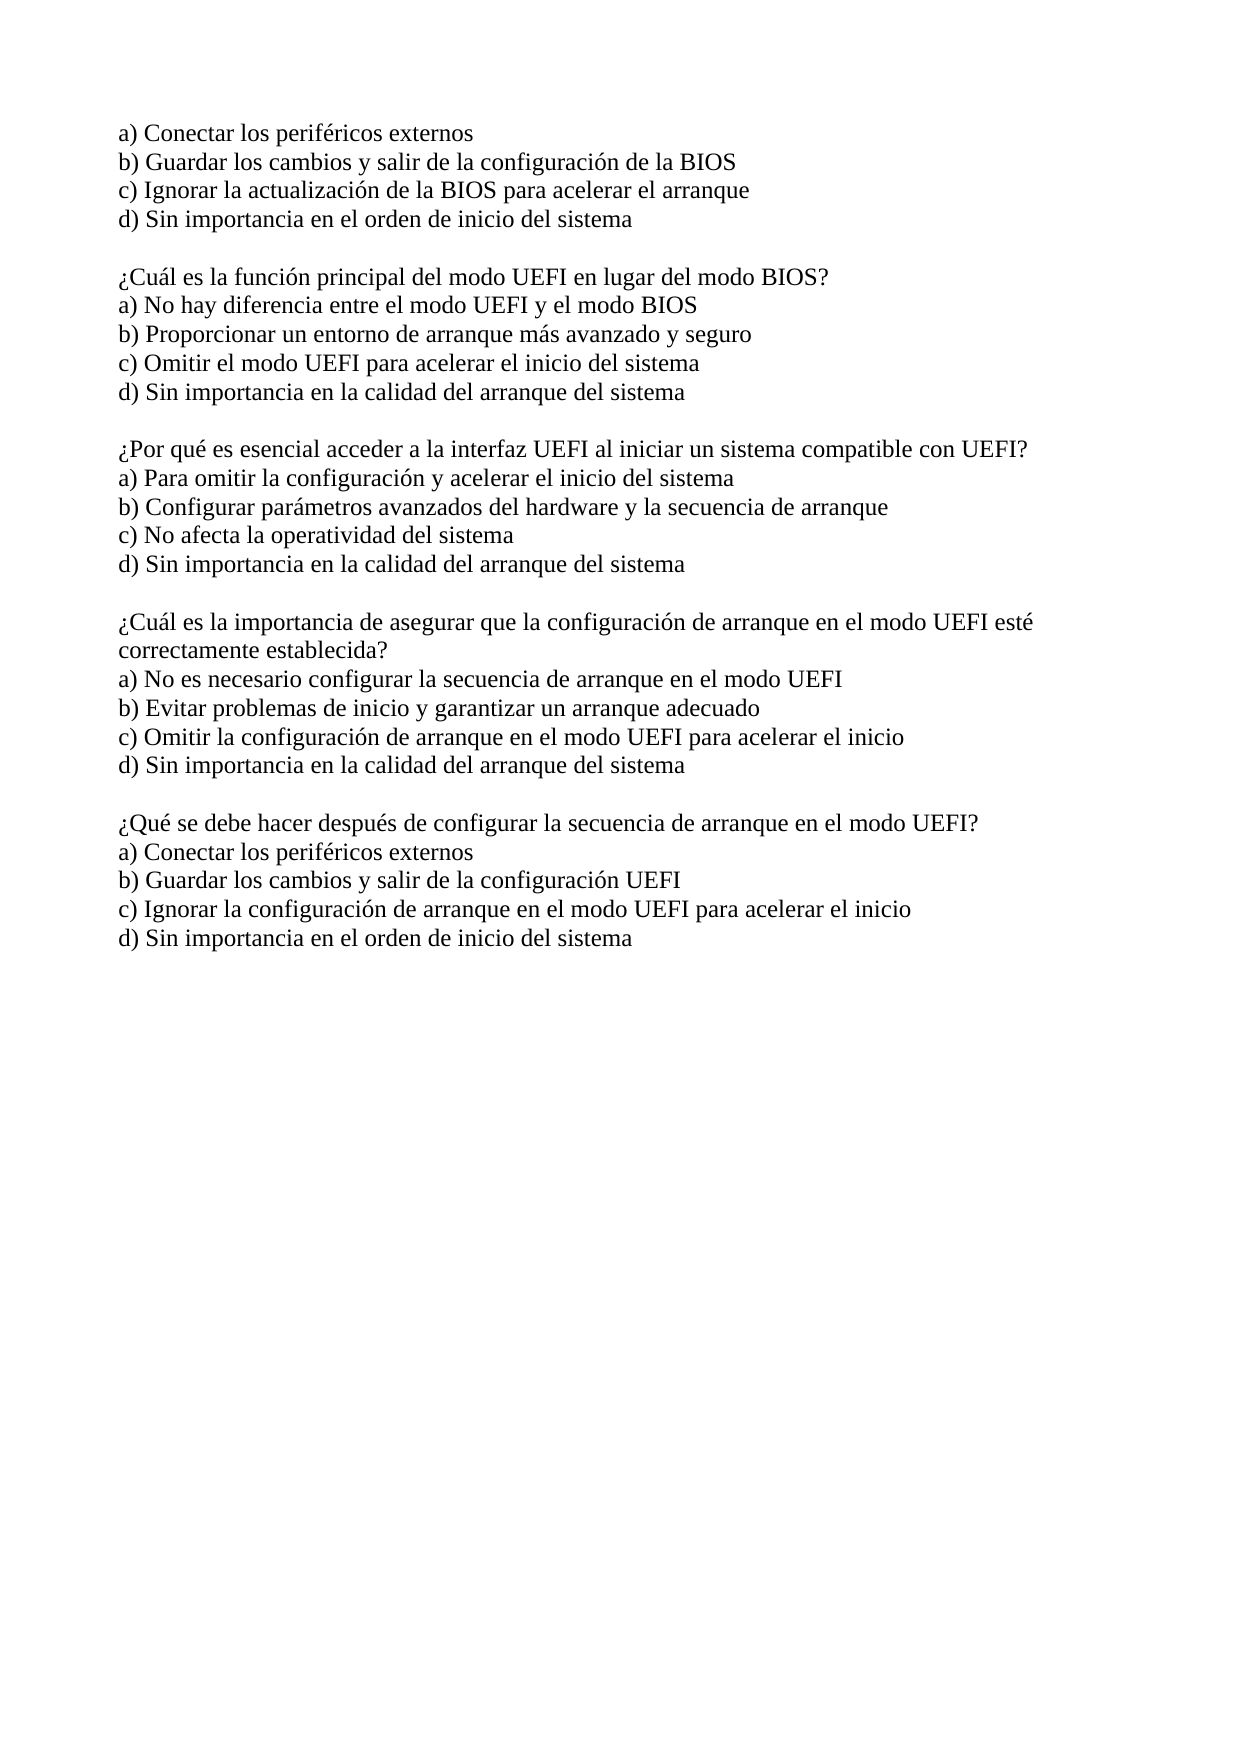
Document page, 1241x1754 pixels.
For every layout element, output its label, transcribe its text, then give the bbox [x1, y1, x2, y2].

text a) No es necesario configurar la secuencia de arranque en el modo UEFI [118, 664, 1122, 693]
text d) Sin importancia en la calidad del arranque del sistema [118, 751, 1122, 779]
text a) Para omitir la configuración y acelerar el inicio del sistema [118, 463, 1122, 492]
text c) No afecta la operatividad del sistema [118, 521, 1122, 549]
text c) Omitir la configuración de arranque en el modo UEFI para acelerar el inicio [118, 722, 1122, 751]
text ¿Por qué es esencial acceder a la interfaz UEFI al iniciar un sistema compatible con UEFI? [118, 434, 1122, 463]
text b) Evitar problemas de inicio y garantizar un arranque adecuado [118, 693, 1122, 722]
text ¿Cuál es la importancia de asegurar que la configuración de arranque en el modo UEFI esté correctamente establecida? [118, 607, 1122, 664]
text ¿Qué se debe hacer después de configurar la secuencia de arranque en el modo UEFI? [118, 808, 1122, 837]
text b) Guardar los cambios y salir de la configuración de la BIOS [118, 147, 1122, 176]
text b) Proporcionar un entorno de arranque más avanzado y seguro [118, 319, 1122, 348]
text c) Ignorar la actualización de la BIOS para acelerar el arranque [118, 176, 1122, 204]
text c) Ignorar la configuración de arranque en el modo UEFI para acelerar el inicio [118, 894, 1122, 923]
text d) Sin importancia en el orden de inicio del sistema [118, 204, 1122, 233]
text a) No hay diferencia entre el modo UEFI y el modo BIOS [118, 291, 1122, 319]
text b) Configurar parámetros avanzados del hardware y la secuencia de arranque [118, 492, 1122, 521]
text d) Sin importancia en el orden de inicio del sistema [118, 923, 1122, 952]
text ¿Cuál es la función principal del modo UEFI en lugar del modo BIOS? [118, 262, 1122, 291]
text a) Conectar los periféricos externos [118, 837, 1122, 866]
text d) Sin importancia en la calidad del arranque del sistema [118, 377, 1122, 406]
text c) Omitir el modo UEFI para acelerar el inicio del sistema [118, 348, 1122, 377]
text d) Sin importancia en la calidad del arranque del sistema [118, 549, 1122, 578]
text b) Guardar los cambios y salir de la configuración UEFI [118, 866, 1122, 894]
text a) Conectar los periféricos externos [118, 118, 1122, 147]
